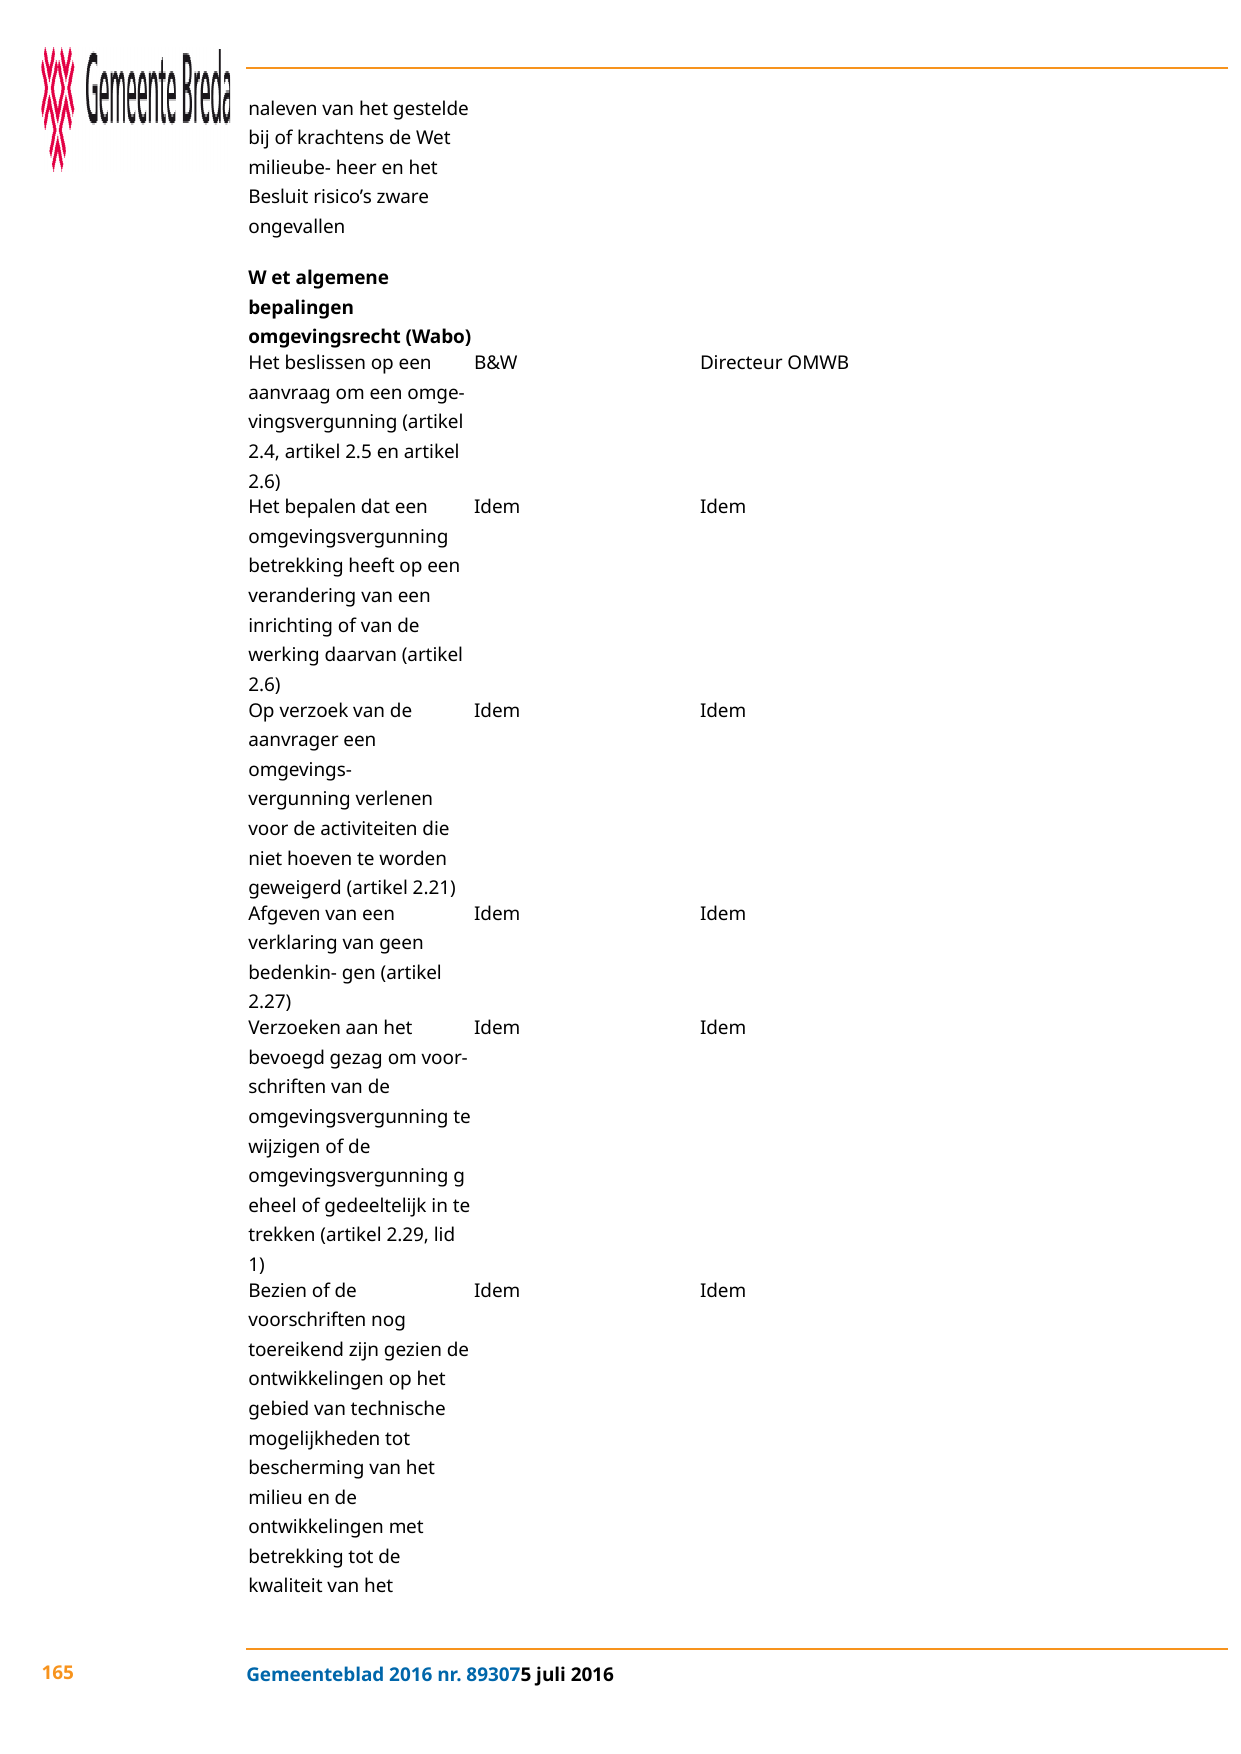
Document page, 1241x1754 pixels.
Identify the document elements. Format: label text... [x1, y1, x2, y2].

table_cell [926, 1277, 1152, 1598]
table_cell [926, 697, 1152, 900]
table_cell Directeur OMWB [700, 350, 926, 493]
table_cell B&W [474, 350, 700, 493]
table_cell Idem [700, 1015, 926, 1277]
table_cell Idem [474, 900, 700, 1014]
table_cell Afgeven van een verklaring van geen bedenkin- gen (artikel 2.27) [248, 900, 474, 1014]
table_cell Het bepalen dat een omgevingsvergunning betrekking heeft op een verandering van een inrichting of van de werking daarvan (artikel 2.6) [248, 494, 474, 697]
table_cell Het beslissen op een aanvraag om een omge- vingsvergunning (artikel 2.4, artikel 2.5 en artikel 2.6) [248, 350, 474, 493]
table_cell Idem [474, 494, 700, 697]
table_cell Idem [474, 1015, 700, 1277]
picture [41, 47, 231, 172]
table_cell [700, 239, 926, 264]
table_cell [926, 494, 1152, 697]
table_cell [474, 95, 700, 239]
table_cell Bezien of de voorschriften nog toereikend zijn gezien de ontwikkelingen op het gebied van technische mogelijkheden tot bescherming van het milieu en de ontwikkelingen met betrekking tot de kwaliteit van het [248, 1277, 474, 1598]
table_cell [248, 239, 474, 264]
table_cell Idem [700, 494, 926, 697]
table_cell [700, 95, 926, 239]
table_cell [926, 900, 1152, 1014]
table_cell W et algemene bepalingen omgevingsrecht (Wabo) [248, 265, 474, 349]
table_cell Idem [700, 697, 926, 900]
table_cell Idem [700, 900, 926, 1014]
table_cell naleven van het gestelde bij of krachtens de Wet milieube- heer en het Besluit risico’s zware ongevallen [248, 95, 474, 239]
table_cell [926, 350, 1152, 493]
table_cell [474, 239, 700, 264]
table_cell Idem [474, 1277, 700, 1598]
table_cell Idem [474, 697, 700, 900]
table_cell Idem [700, 1277, 926, 1598]
table_cell [926, 1015, 1152, 1277]
table_cell [926, 239, 1152, 264]
table_cell [926, 95, 1152, 239]
table_cell Verzoeken aan het bevoegd gezag om voor- schriften van de omgevingsvergunning te wijzigen of de omgevingsvergunning geheel of gedeeltelijk in te trekken (artikel 2.29, lid 1) [248, 1015, 474, 1277]
table_cell Op verzoek van de aanvrager een omgevings- vergunning verlenen voor de activiteiten die niet hoeven te worden geweigerd (artikel 2.21) [248, 697, 474, 900]
